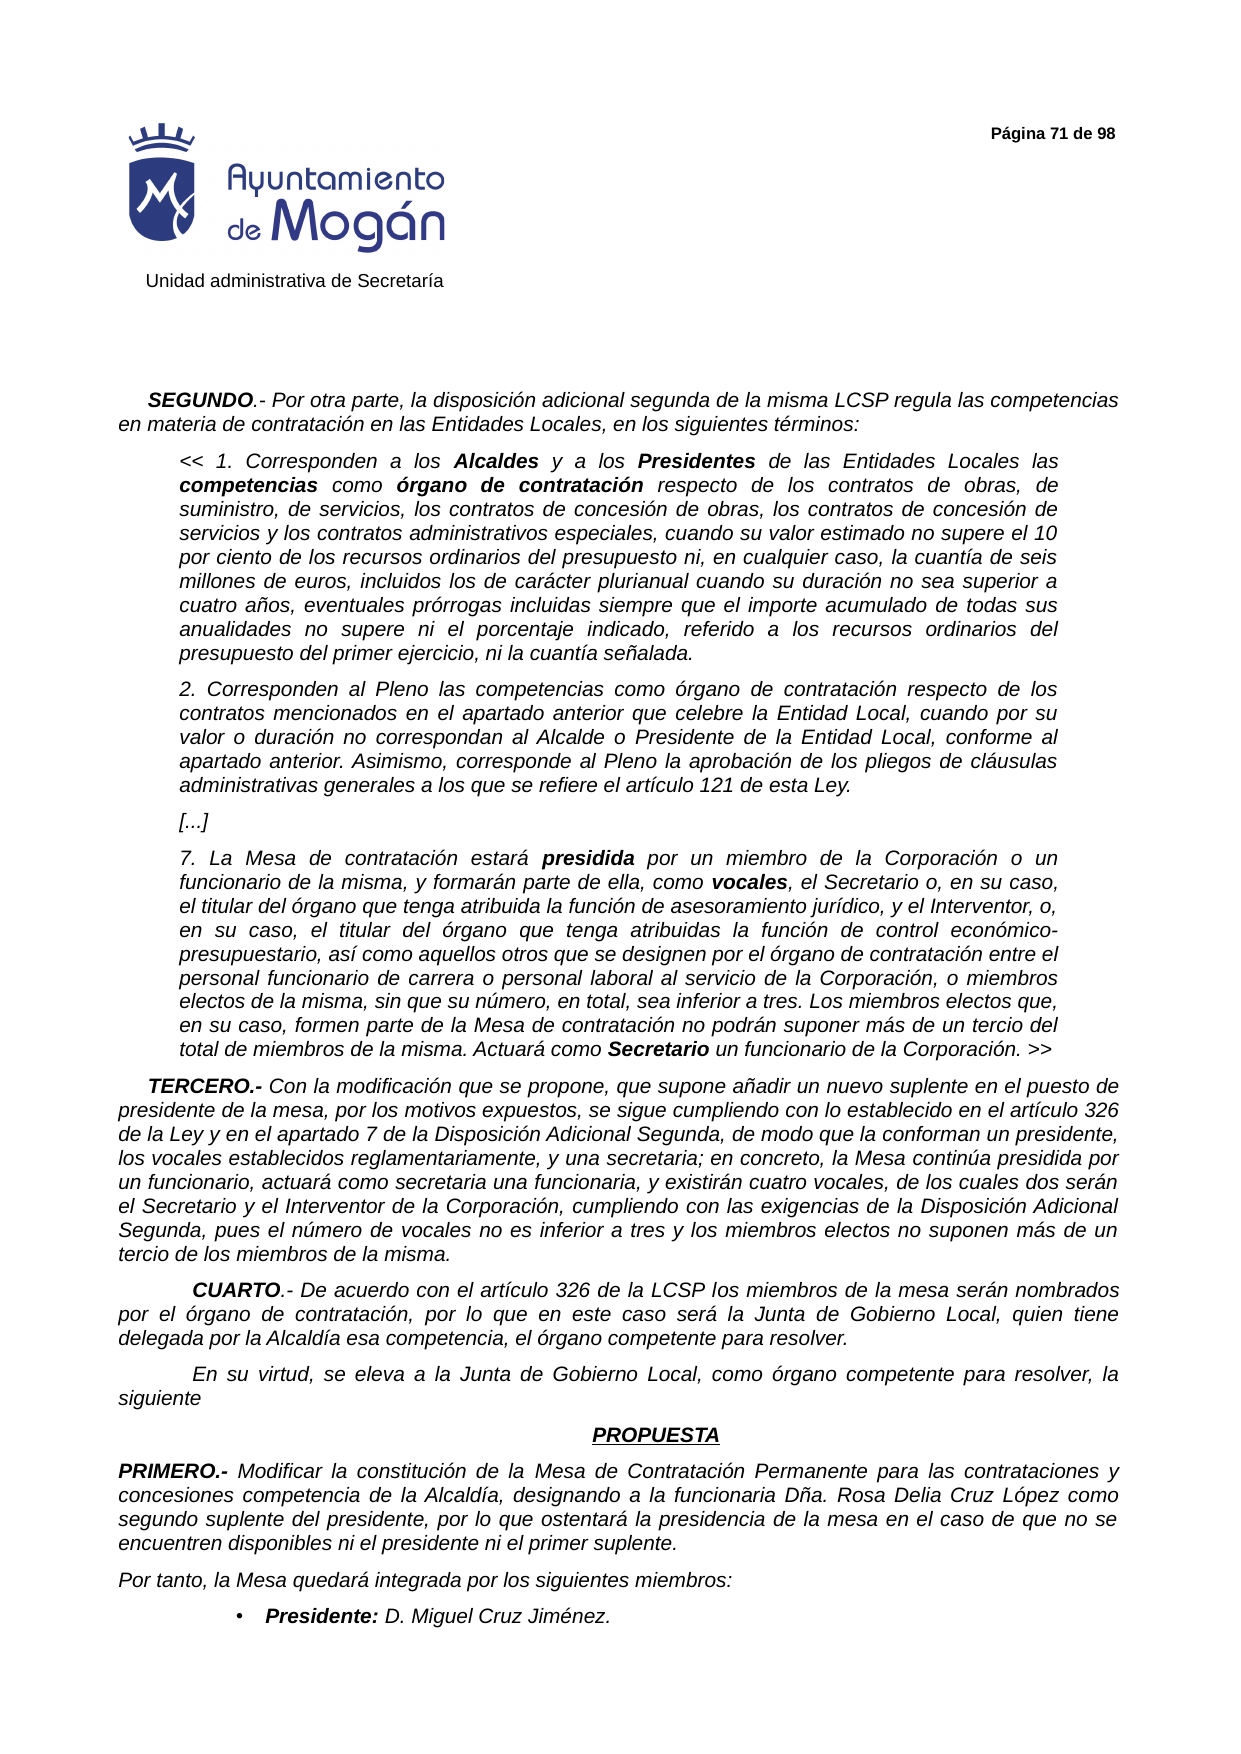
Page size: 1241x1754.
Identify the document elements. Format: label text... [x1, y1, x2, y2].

text SEGUNDO.- Por otra parte, la disposición adicional segunda de la misma LCSP regula las competencias en materia de contratación en las Entidades Locales, en los siguientes términos: [118, 388, 1122, 436]
text PRIMERO.- Modificar la constitución de la Mesa de Contratación Permanente para las contrataciones y concesiones competencia de la Alcaldía, designando a la funcionaria Dña. Rosa Delia Cruz López como segundo suplente del presidente, por lo que ostentará la presidencia de la mesa en el caso de que no se encuentren disponibles ni el presidente ni el primer suplente. [118, 1459, 1122, 1555]
text [...] [179, 809, 1061, 833]
picture [128, 123, 445, 259]
text 2. Corresponden al Pleno las competencias como órgano de contratación respecto de los contratos mencionados en el apartado anterior que celebre la Entidad Local, cuando por su valor o duración no correspondan al Alcalde o Presidente de la Entidad Local, conforme al apartado anterior. Asimismo, corresponde al Pleno la aprobación de los pliegos de cláusulas administrativas generales a los que se refiere el artículo 121 de esta Ley. [179, 677, 1061, 797]
text << 1. Corresponden a los Alcaldes y a los Presidentes de las Entidades Locales las competencias como órgano de contratación respecto de los contratos de obras, de suministro, de servicios, los contratos de concesión de obras, los contratos de concesión de servicios y los contratos administrativos especiales, cuando su valor estimado no supere el 10 por ciento de los recursos ordinarios del presupuesto ni, en cualquier caso, la cuantía de seis millones de euros, incluidos los de carácter plurianual cuando su duración no sea superior a cuatro años, eventuales prórrogas incluidas siempre que el importe acumulado de todas sus anualidades no supere ni el porcentaje indicado, referido a los recursos ordinarios del presupuesto del primer ejercicio, ni la cuantía señalada. [179, 449, 1061, 664]
text En su virtud, se eleva a la Junta de Gobierno Local, como órgano competente para resolver, la siguiente [118, 1362, 1122, 1410]
text TERCERO.- Con la modificación que se propone, que supone añadir un nuevo suplente en el puesto de presidente de la mesa, por los motivos expuestos, se sigue cumpliendo con lo establecido en el artículo 326 de la Ley y en el apartado 7 de la Disposición Adicional Segunda, de modo que la conforman un presidente, los vocales establecidos reglamentariamente, y una secretaria; en concreto, la Mesa continúa presidida por un funcionario, actuará como secretaria una funcionaria, y existirán cuatro vocales, de los cuales dos serán el Secretario y el Interventor de la Corporación, cumpliendo con las exigencias de la Disposición Adicional Segunda, pues el número de vocales no es inferior a tres y los miembros electos no suponen más de un tercio de los miembros de la misma. [118, 1074, 1122, 1265]
text PROPUESTA [118, 1423, 1122, 1447]
list Presidente: D. Miguel Cruz Jiménez. [236, 1604, 1122, 1628]
text CUARTO.- De acuerdo con el artículo 326 de la LCSP los miembros de la mesa serán nombrados por el órgano de contratación, por lo que en este caso será la Junta de Gobierno Local, quien tiene delegada por la Alcaldía esa competencia, el órgano competente para resolver. [118, 1278, 1122, 1350]
text 7. La Mesa de contratación estará presidida por un miembro de la Corporación o un funcionario de la misma, y formarán parte de ella, como vocales, el Secretario o, en su caso, el titular del órgano que tenga atribuida la función de asesoramiento jurídico, y el Interventor, o, en su caso, el titular del órgano que tenga atribuidas la función de control económico-presupuestario, así como aquellos otros que se designen por el órgano de contratación entre el personal funcionario de carrera o personal laboral al servicio de la Corporación, o miembros electos de la misma, sin que su número, en total, sea inferior a tres. Los miembros electos que, en su caso, formen parte de la Mesa de contratación no podrán suponer más de un tercio del total de miembros de la misma. Actuará como Secretario un funcionario de la Corporación. >> [179, 846, 1061, 1061]
text Por tanto, la Mesa quedará integrada por los siguientes miembros: [118, 1567, 1122, 1591]
